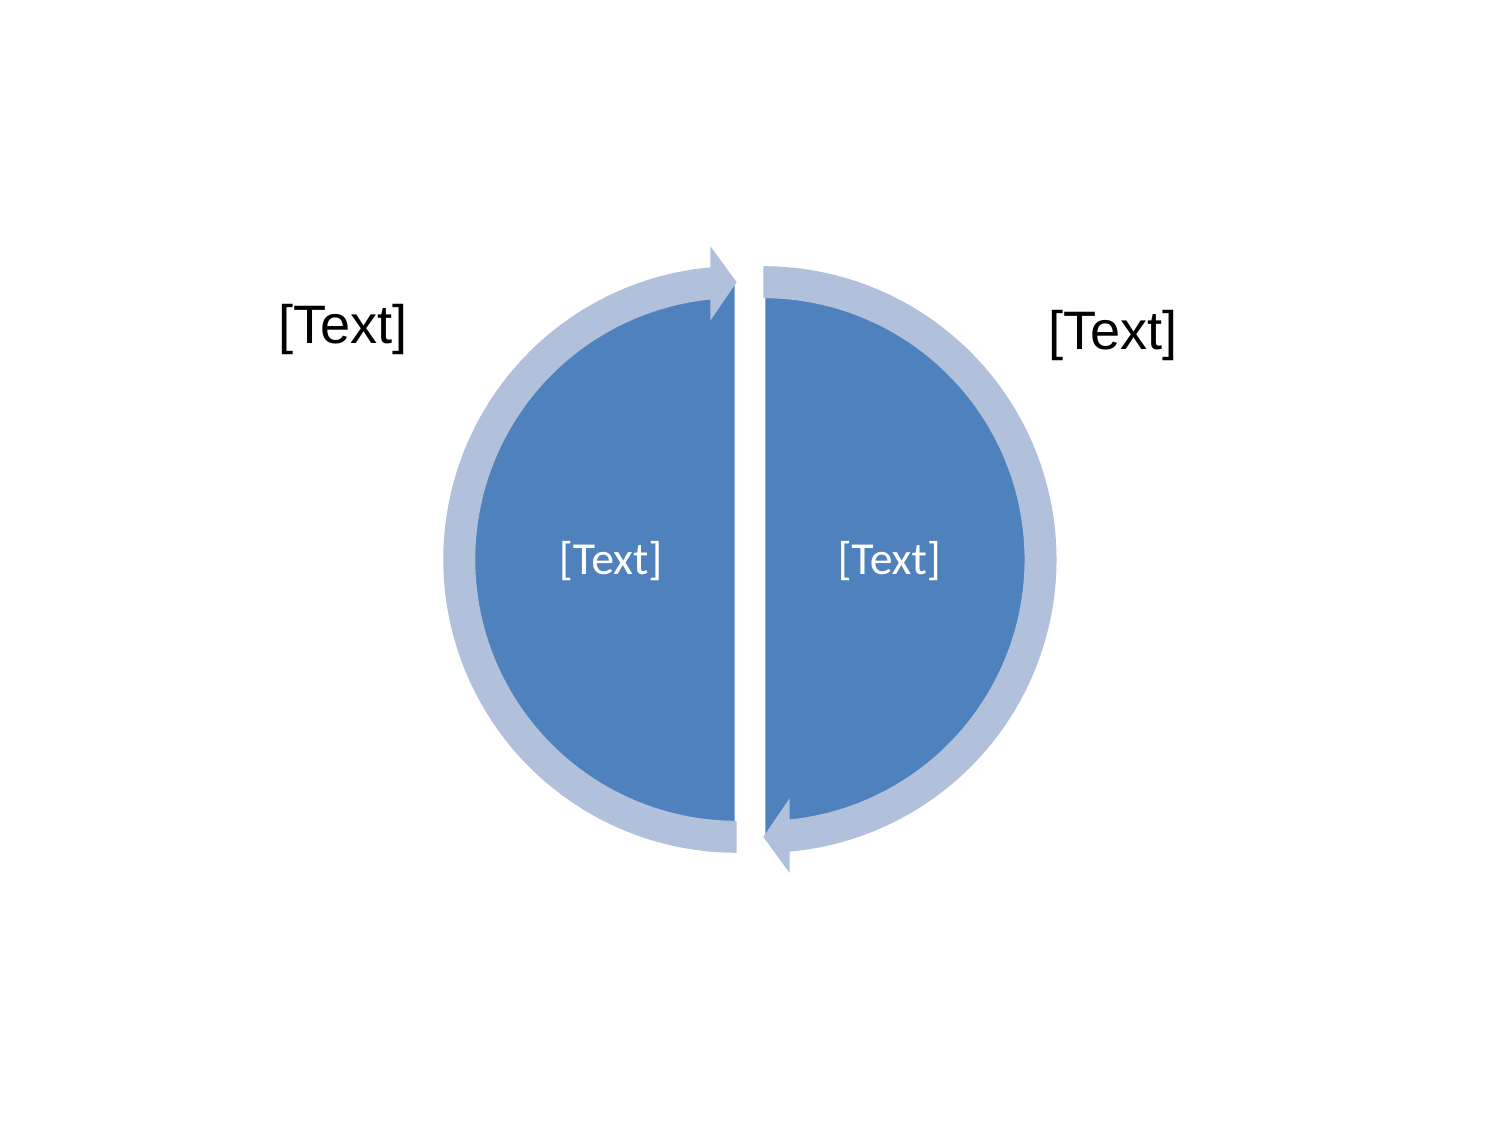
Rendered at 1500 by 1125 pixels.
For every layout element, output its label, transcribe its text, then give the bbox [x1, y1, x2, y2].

text_box [Text] [476, 284, 737, 820]
text_box [Text] [1025, 253, 1302, 403]
text_box [763, 266, 1057, 873]
text_box [443, 246, 737, 853]
text_box [Text] [763, 299, 1024, 835]
text_box [Text] [255, 247, 532, 396]
